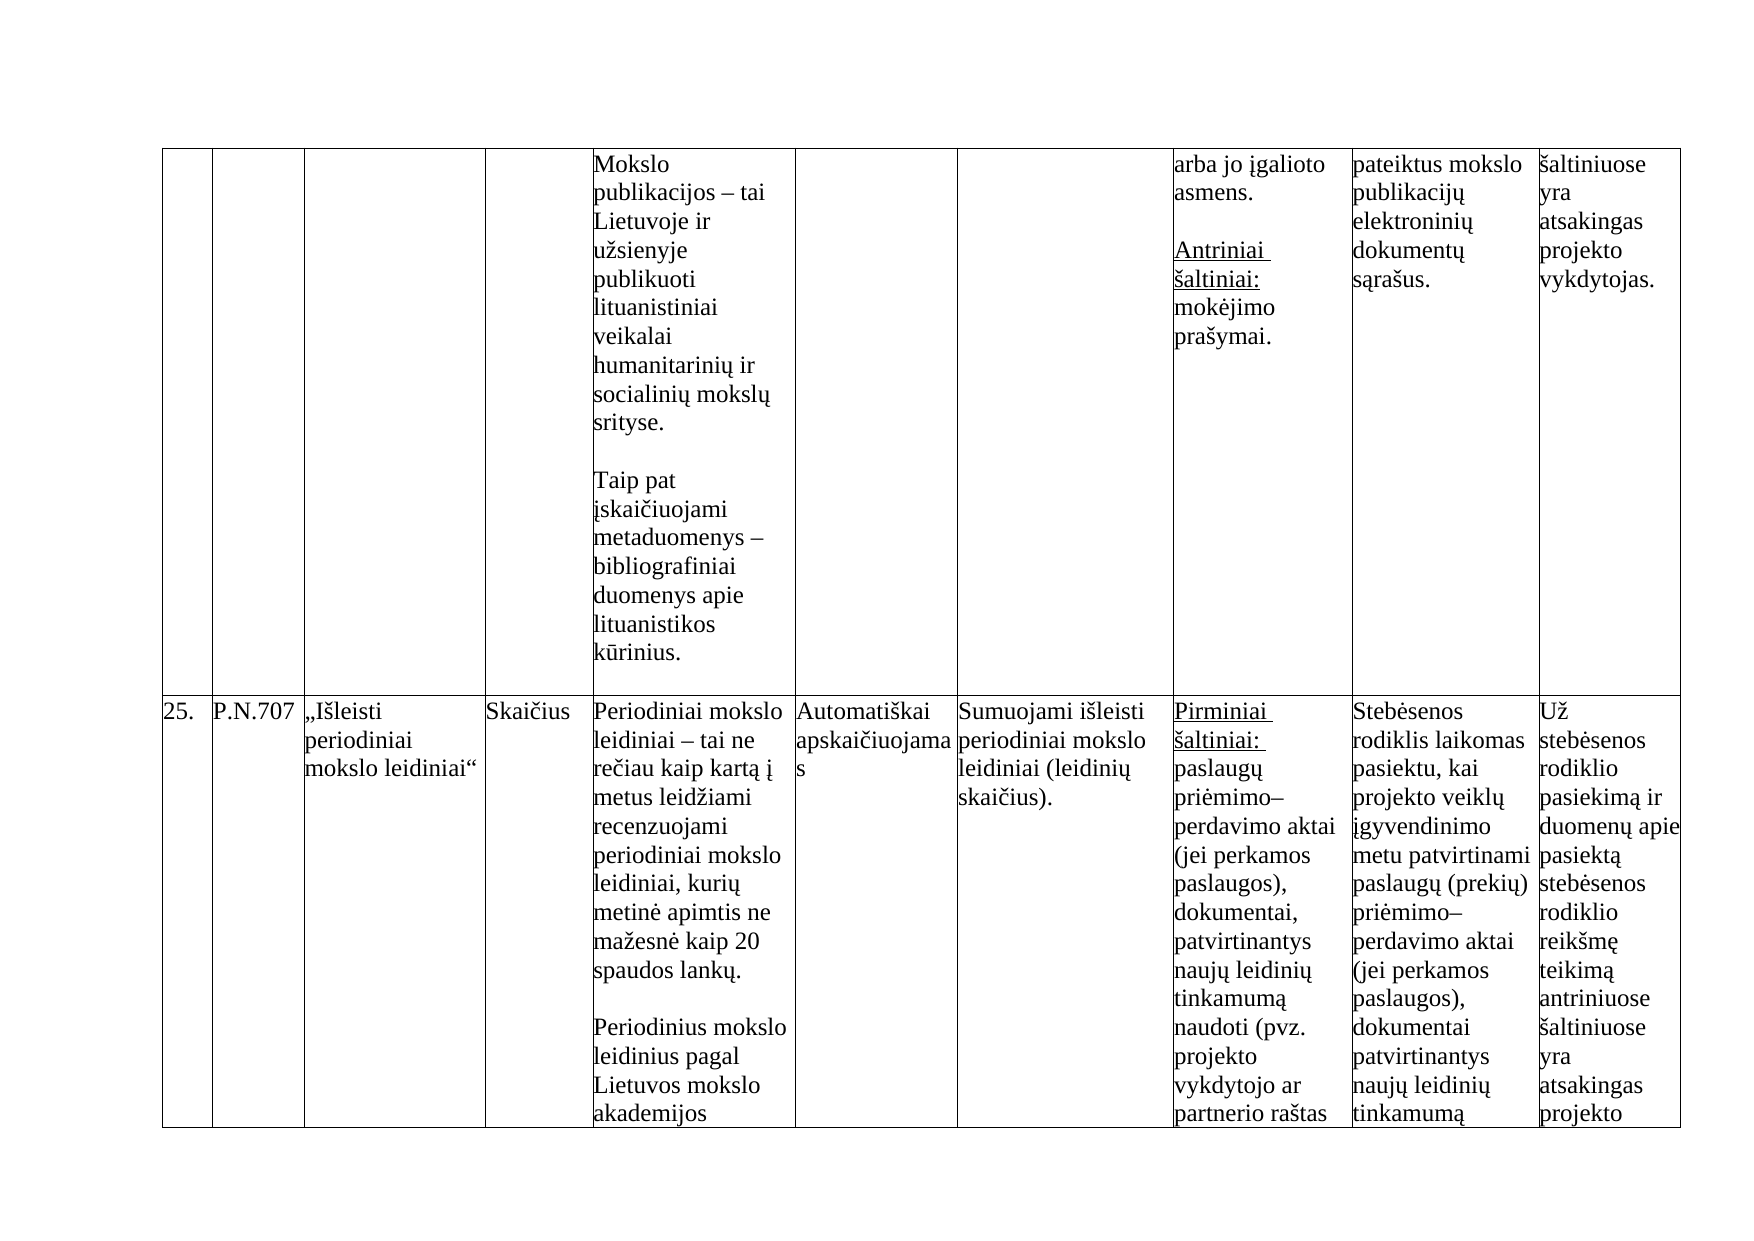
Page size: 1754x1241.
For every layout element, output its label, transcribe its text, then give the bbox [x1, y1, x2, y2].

table_cell arba jo įgalioto asmens. Antriniai šaltiniai: mokėjimo prašymai. [1174, 149, 1352, 695]
table_cell pateiktus mokslo publikacijų elektroninių dokumentų sąrašus. [1353, 149, 1539, 695]
table_cell Stebėsenos rodiklis laikomas pasiektu, kai projekto veiklų įgyvendinimo metu patvirtinami paslaugų (prekių) priėmimo– perdavimo aktai (jei perkamos paslaugos), dokumentai patvirtinantys naujų leidinių tinkamumą [1353, 696, 1539, 1127]
table_cell Sumuojami išleisti periodiniai mokslo leidiniai (leidinių skaičius). [958, 696, 1173, 1127]
table_cell 25. [163, 696, 212, 1127]
table_cell [213, 149, 304, 695]
table_cell „Išleisti periodiniai mokslo leidiniai“ [305, 696, 485, 1127]
table_cell [305, 149, 485, 695]
table_cell [486, 149, 593, 695]
table_cell Periodiniai mokslo leidiniai – tai ne rečiau kaip kartą į metus leidžiami recenzuojami periodiniai mokslo leidiniai, kurių metinė apimtis ne mažesnė kaip 20 spaudos lankų. Periodinius mokslo leidinius pagal Lietuvos mokslo akademijos [594, 696, 795, 1127]
table_cell [163, 149, 212, 695]
table_cell Skaičius [486, 696, 593, 1127]
table_cell Pirminiai šaltiniai: paslaugų priėmimo–perdavimo aktai (jei perkamos paslaugos), dokumentai, patvirtinantys naujų leidinių tinkamumą naudoti (pvz. projekto vykdytojo ar partnerio raštas [1174, 696, 1352, 1127]
table_cell [958, 149, 1173, 695]
table_cell P.N.707 [213, 696, 304, 1127]
table_cell [796, 149, 957, 695]
table_cell Mokslo publikacijos – tai Lietuvoje ir užsienyje publikuoti lituanistiniai veikalai humanitarinių ir socialinių mokslų srityse. Taip pat įskaičiuojami metaduomenys – bibliografiniai duomenys apie lituanistikos kūrinius. [594, 149, 795, 695]
table_cell šaltiniuose yra atsakingas projekto vykdytojas. [1540, 149, 1680, 695]
table_cell Už stebėsenos rodiklio pasiekimą ir duomenų apie pasiektą stebėsenos rodiklio reikšmę teikimą antriniuose šaltiniuose yra atsakingas projekto [1540, 696, 1680, 1127]
table_cell Automatiškai apskaičiuojamas [796, 696, 957, 1127]
